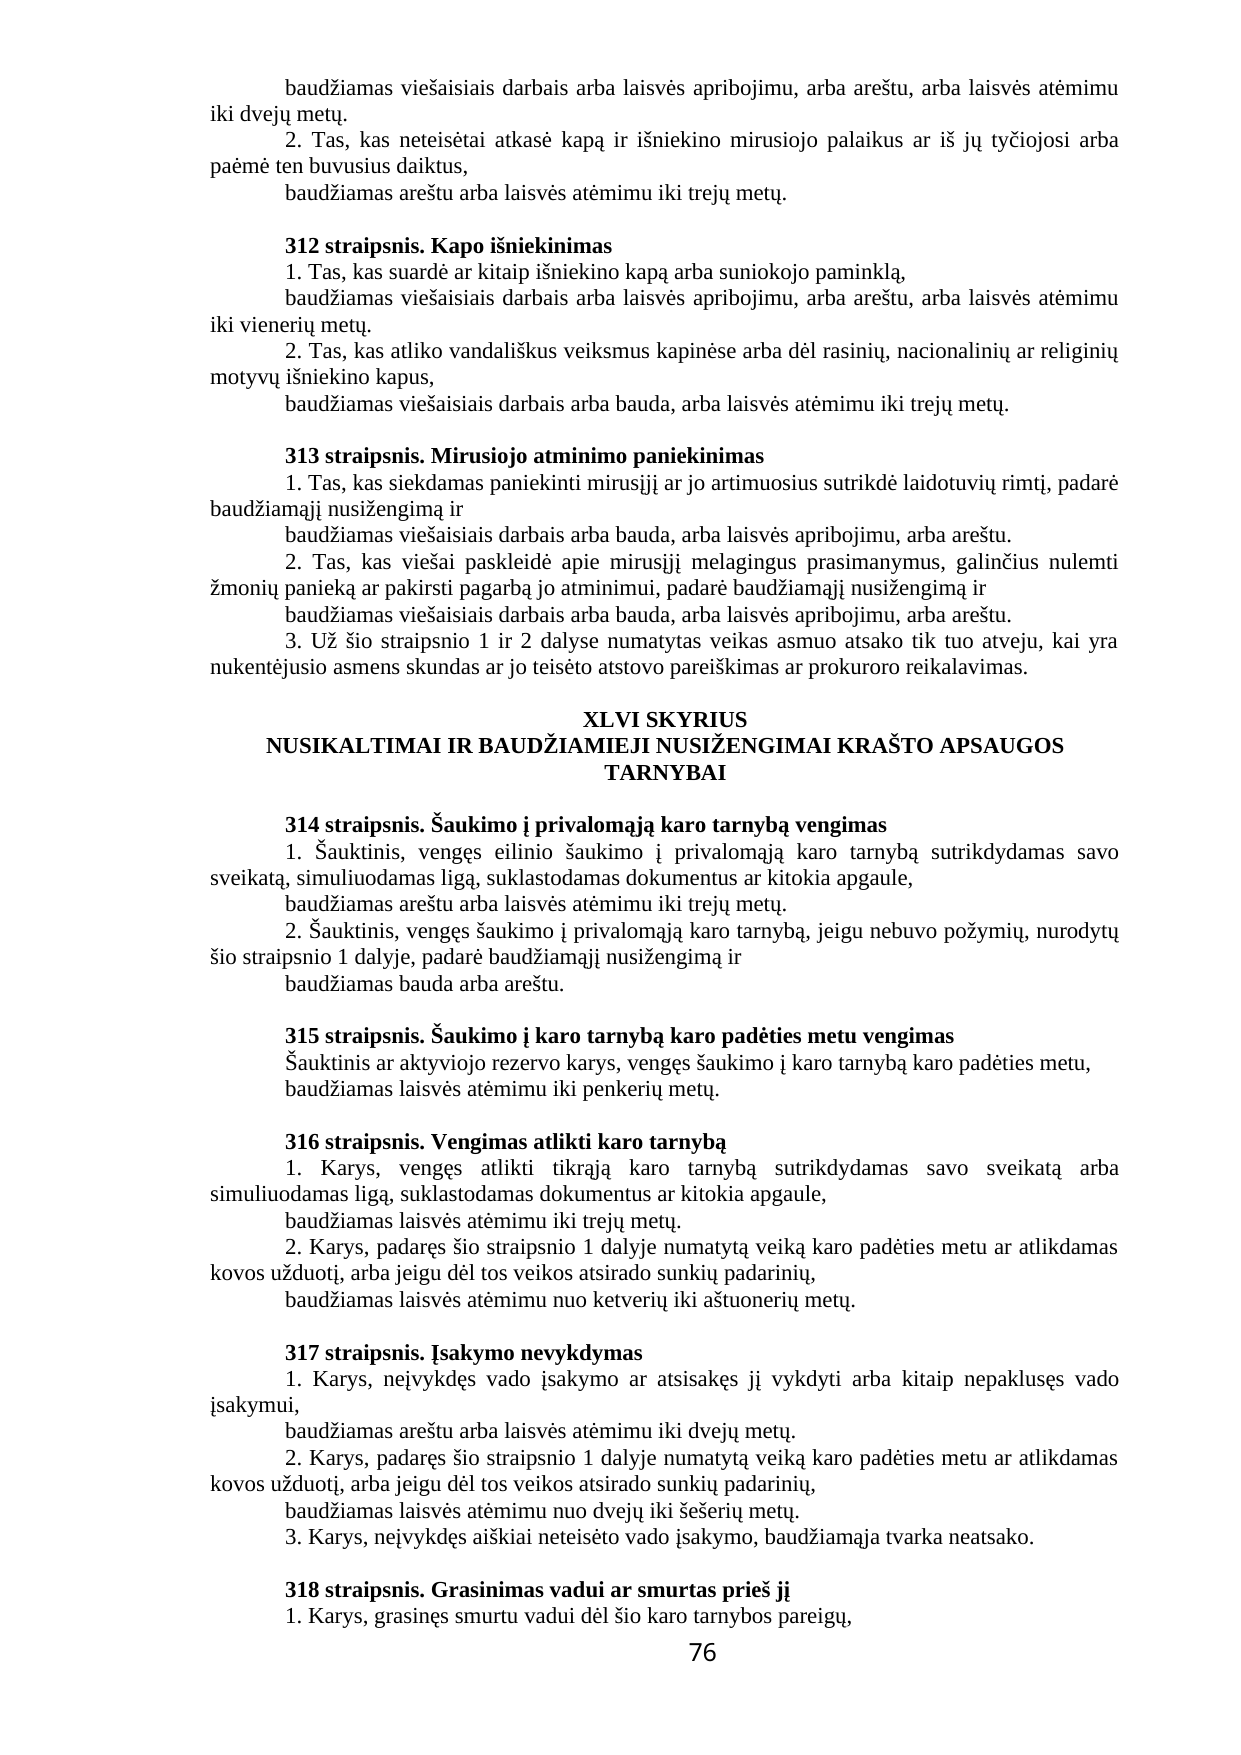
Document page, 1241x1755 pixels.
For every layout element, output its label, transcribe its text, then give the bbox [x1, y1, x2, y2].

text 1. Šauktinis, vengęs eilinio šaukimo į privalomąją karo tarnybą sutrikdydamas savo sveikatą, simuliuodamas ligą, suklastodamas dokumentus ar kitokia apgaule, [210, 838, 1120, 891]
text baudžiamas viešaisiais darbais arba laisvės apribojimu, arba areštu, arba laisvės atėmimu iki dvejų metų. [210, 73, 1120, 126]
subtitle XLVI skyrius [210, 706, 1120, 732]
text 2. Tas, kas neteisėtai atkasė kapą ir išniekino mirusiojo palaikus ar iš jų tyčiojosi arba paėmė ten buvusius daiktus, [210, 126, 1120, 179]
text 3. Už šio straipsnio 1 ir 2 dalyse numatytas veikas asmuo atsako tik tuo atveju, kai yra nukentėjusio asmens skundas ar jo teisėto atstovo pareiškimas ar prokuroro reikalavimas. [210, 627, 1120, 680]
text 1. Karys, grasinęs smurtu vadui dėl šio karo tarnybos pareigų, [210, 1602, 1120, 1628]
text 2. Šauktinis, vengęs šaukimo į privalomąją karo tarnybą, jeigu nebuvo požymių, nurodytų šio straipsnio 1 dalyje, padarė baudžiamąjį nusižengimą ir [210, 917, 1120, 969]
text 1. Karys, neįvykdęs vado įsakymo ar atsisakęs jį vykdyti arba kitaip nepaklusęs vado įsakymui, [210, 1365, 1120, 1418]
text 316 straipsnis. Vengimas atlikti karo tarnybą [210, 1128, 1120, 1154]
text baudžiamas viešaisiais darbais arba bauda, arba laisvės atėmimu iki trejų metų. [210, 390, 1120, 416]
text baudžiamas laisvės atėmimu nuo ketverių iki aštuonerių metų. [210, 1286, 1120, 1312]
text baudžiamas bauda arba areštu. [210, 969, 1120, 996]
text 2. Tas, kas atliko vandališkus veiksmus kapinėse arba dėl rasinių, nacionalinių ar religinių motyvų išniekino kapus, [210, 337, 1120, 390]
text 1. Tas, kas suardė ar kitaip išniekino kapą arba suniokojo paminklą, [210, 258, 1120, 284]
text 3. Karys, neįvykdęs aiškiai neteisėto vado įsakymo, baudžiamąja tvarka neatsako. [210, 1523, 1120, 1549]
text Nusikaltimai IR BAUDŽIAMIEJI NUSIŽENGIMAI krašto apsaugos tarnybAI [210, 732, 1120, 785]
text 314 straipsnis. Šaukimo į privalomąją karo tarnybą vengimas [210, 811, 1120, 838]
text 313 straipsnis. Mirusiojo atminimo paniekinimas [210, 442, 1120, 469]
text 312 straipsnis. Kapo išniekinimas [210, 232, 1120, 258]
text 1. Karys, vengęs atlikti tikrąją karo tarnybą sutrikdydamas savo sveikatą arba simuliuodamas ligą, suklastodamas dokumentus ar kitokia apgaule, [210, 1154, 1120, 1207]
text baudžiamas laisvės atėmimu nuo dvejų iki šešerių metų. [210, 1497, 1120, 1523]
text 2. Karys, padaręs šio straipsnio 1 dalyje numatytą veiką karo padėties metu ar atlikdamas kovos užduotį, arba jeigu dėl tos veikos atsirado sunkių padarinių, [210, 1444, 1120, 1497]
text baudžiamas viešaisiais darbais arba bauda, arba laisvės apribojimu, arba areštu. [210, 522, 1120, 548]
text baudžiamas viešaisiais darbais arba bauda, arba laisvės apribojimu, arba areštu. [210, 601, 1120, 627]
text baudžiamas areštu arba laisvės atėmimu iki trejų metų. [210, 179, 1120, 205]
text 2. Tas, kas viešai paskleidė apie mirusįjį melagingus prasimanymus, galinčius nulemti žmonių panieką ar pakirsti pagarbą jo atminimui, padarė baudžiamąjį nusižengimą ir [210, 548, 1120, 601]
text 317 straipsnis. Įsakymo nevykdymas [210, 1338, 1120, 1365]
text Šauktinis ar aktyviojo rezervo karys, vengęs šaukimo į karo tarnybą karo padėties metu, [210, 1049, 1120, 1075]
text 315 straipsnis. Šaukimo į karo tarnybą karo padėties metu vengimas [210, 1022, 1120, 1049]
text baudžiamas laisvės atėmimu iki trejų metų. [210, 1207, 1120, 1233]
text baudžiamas laisvės atėmimu iki penkerių metų. [210, 1075, 1120, 1101]
text baudžiamas areštu arba laisvės atėmimu iki trejų metų. [210, 891, 1120, 917]
text baudžiamas viešaisiais darbais arba laisvės apribojimu, arba areštu, arba laisvės atėmimu iki vienerių metų. [210, 284, 1120, 337]
text 1. Tas, kas siekdamas paniekinti mirusįjį ar jo artimuosius sutrikdė laidotuvių rimtį, padarė baudžiamąjį nusižengimą ir [210, 469, 1120, 522]
text 318 straipsnis. Grasinimas vadui ar smurtas prieš jį [210, 1576, 1120, 1602]
text 2. Karys, padaręs šio straipsnio 1 dalyje numatytą veiką karo padėties metu ar atlikdamas kovos užduotį, arba jeigu dėl tos veikos atsirado sunkių padarinių, [210, 1233, 1120, 1286]
text baudžiamas areštu arba laisvės atėmimu iki dvejų metų. [210, 1418, 1120, 1444]
